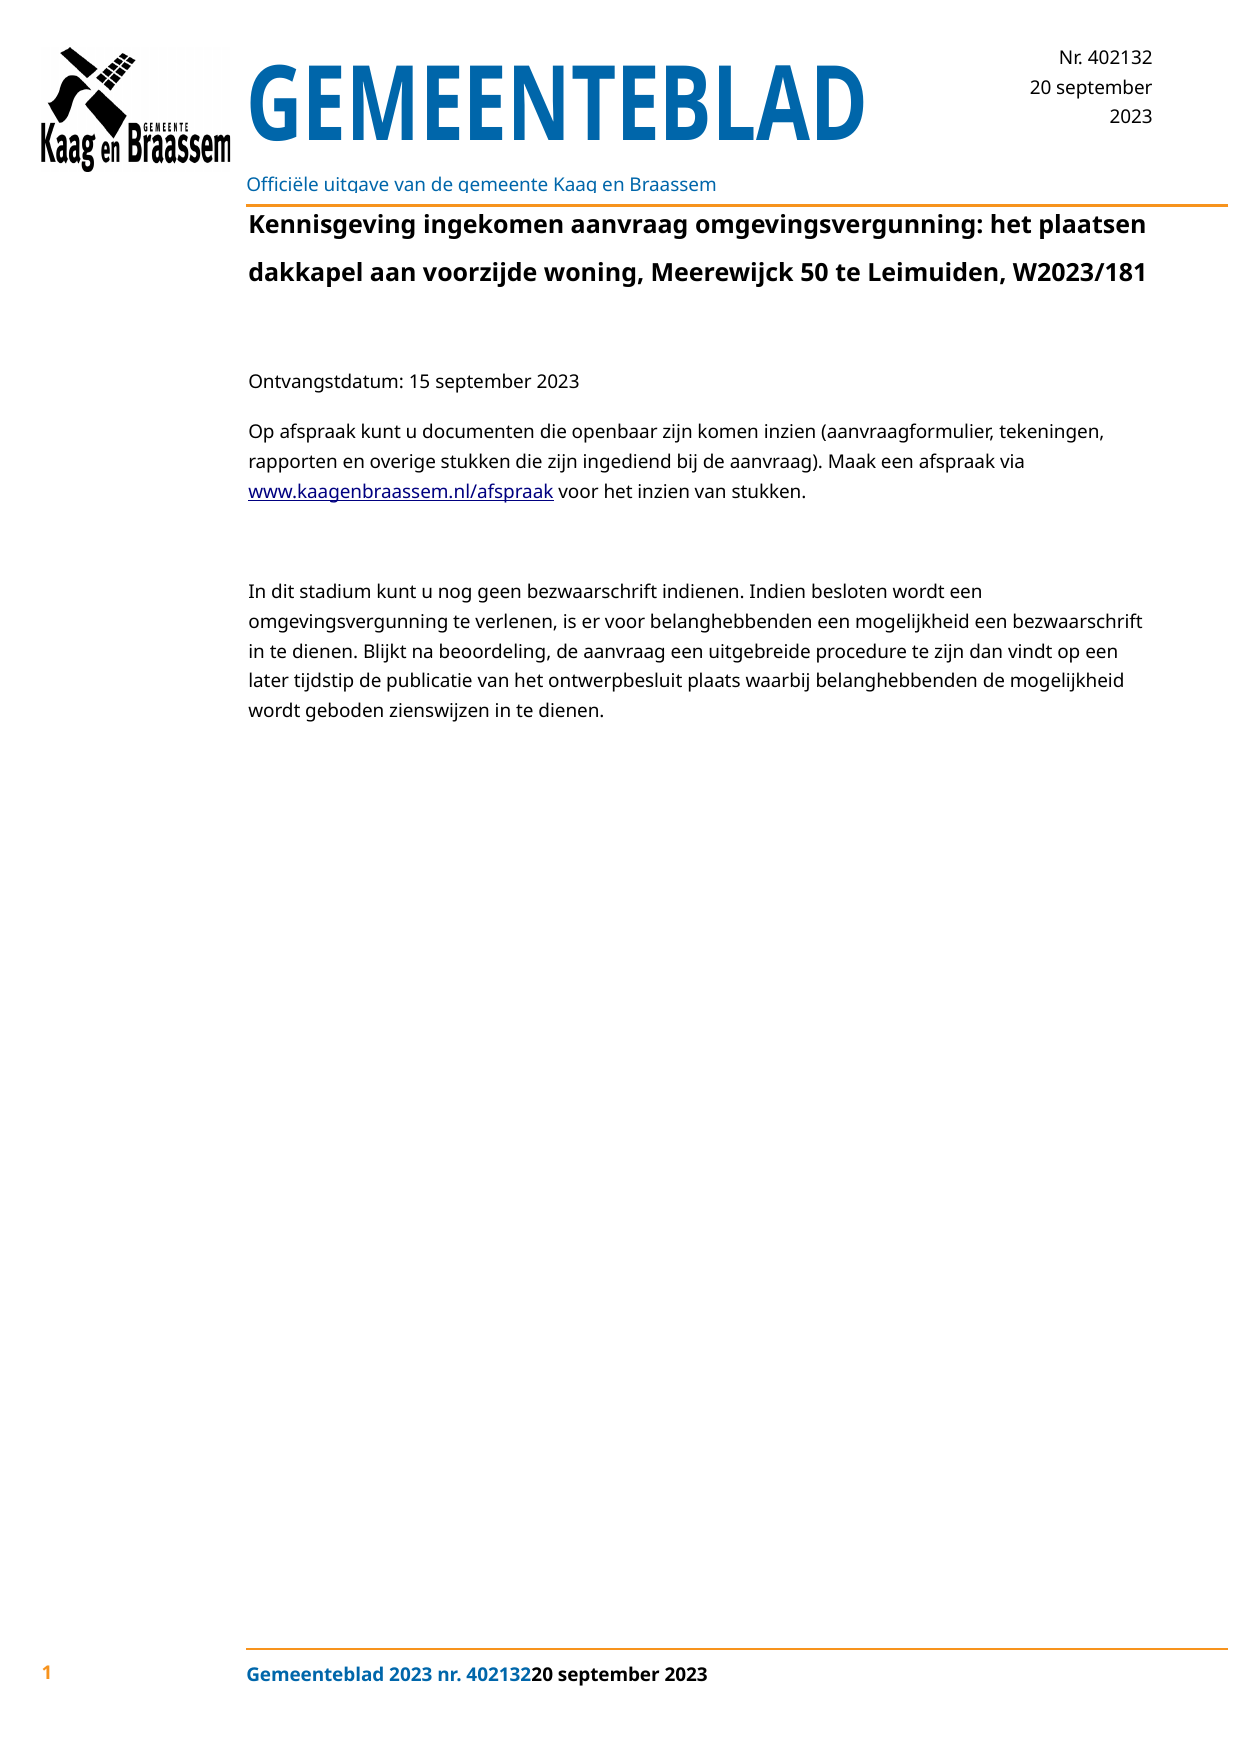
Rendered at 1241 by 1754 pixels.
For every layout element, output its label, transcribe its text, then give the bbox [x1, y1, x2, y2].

text In dit stadium kunt u nog geen bezwaarschrift indienen. Indien besloten wordt een omgevingsvergunning te verlenen, is er voor belanghebbenden een mogelijkheid een bezwaarschrift in te dienen. Blijkt na beoordeling, de aanvraag een uitgebreide procedure te zijn dan vindt op een later tijdstip de publicatie van het ontwerpbesluit plaats waarbij belanghebbenden de mogelijkheid wordt geboden zienswijzen in te dienen. [248, 579, 1152, 723]
picture [41, 47, 231, 172]
text Ontvangstdatum: 15 september 2023 [248, 368, 1152, 394]
text Op afspraak kunt u documenten die openbaar zijn komen inzien (aanvraagformulier, tekeningen, rapporten en overige stukken die zijn ingediend bij de aanvraag). Maak een afspraak via www.kaagenbraassem.nl/afspraak voor het inzien van stukken. [248, 419, 1152, 504]
text Kennisgeving ingekomen aanvraag omgevingsvergunning: het plaatsen dakkapel aan voorzijde woning, Meerewijck 50 te Leimuiden, W2023/181 [248, 207, 1152, 288]
